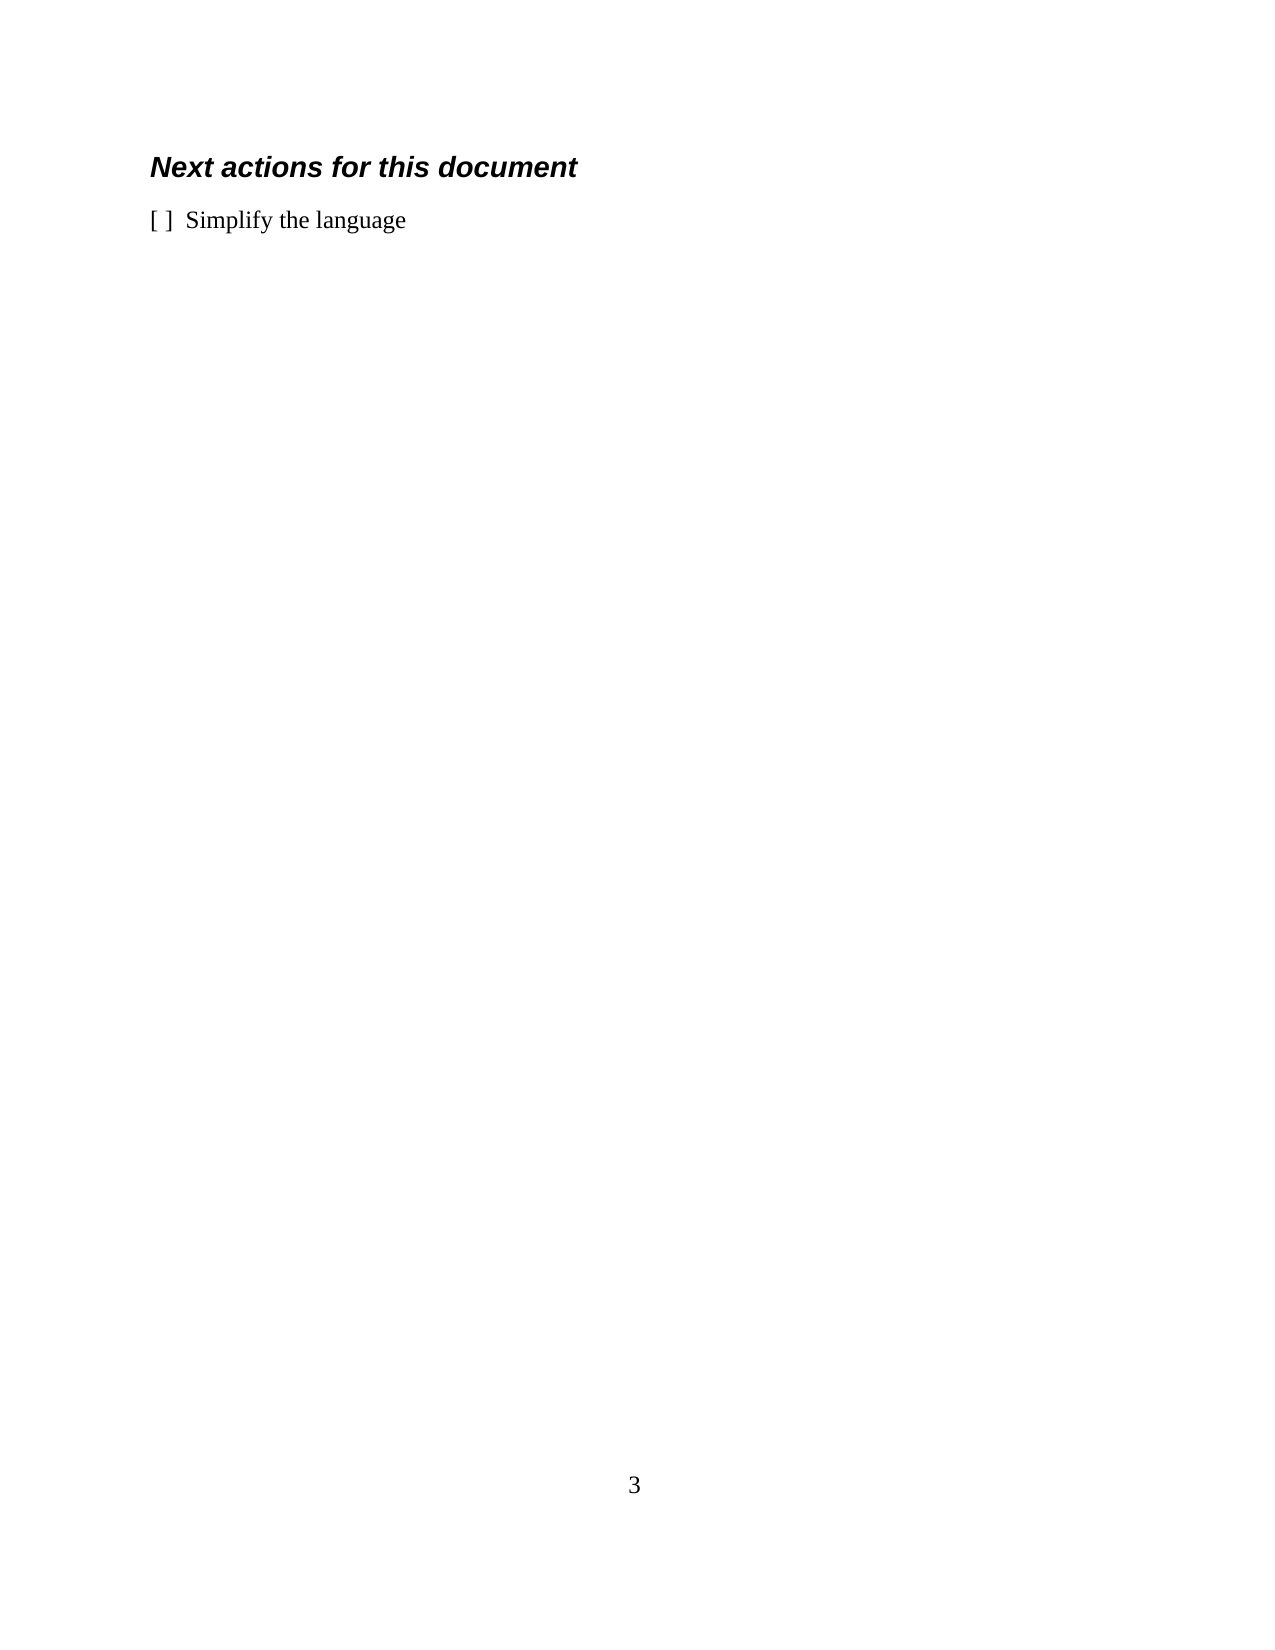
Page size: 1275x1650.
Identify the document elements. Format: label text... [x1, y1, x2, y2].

text [ ] Simplify the language [150, 205, 1125, 234]
subtitle Next actions for this document [150, 150, 1125, 183]
